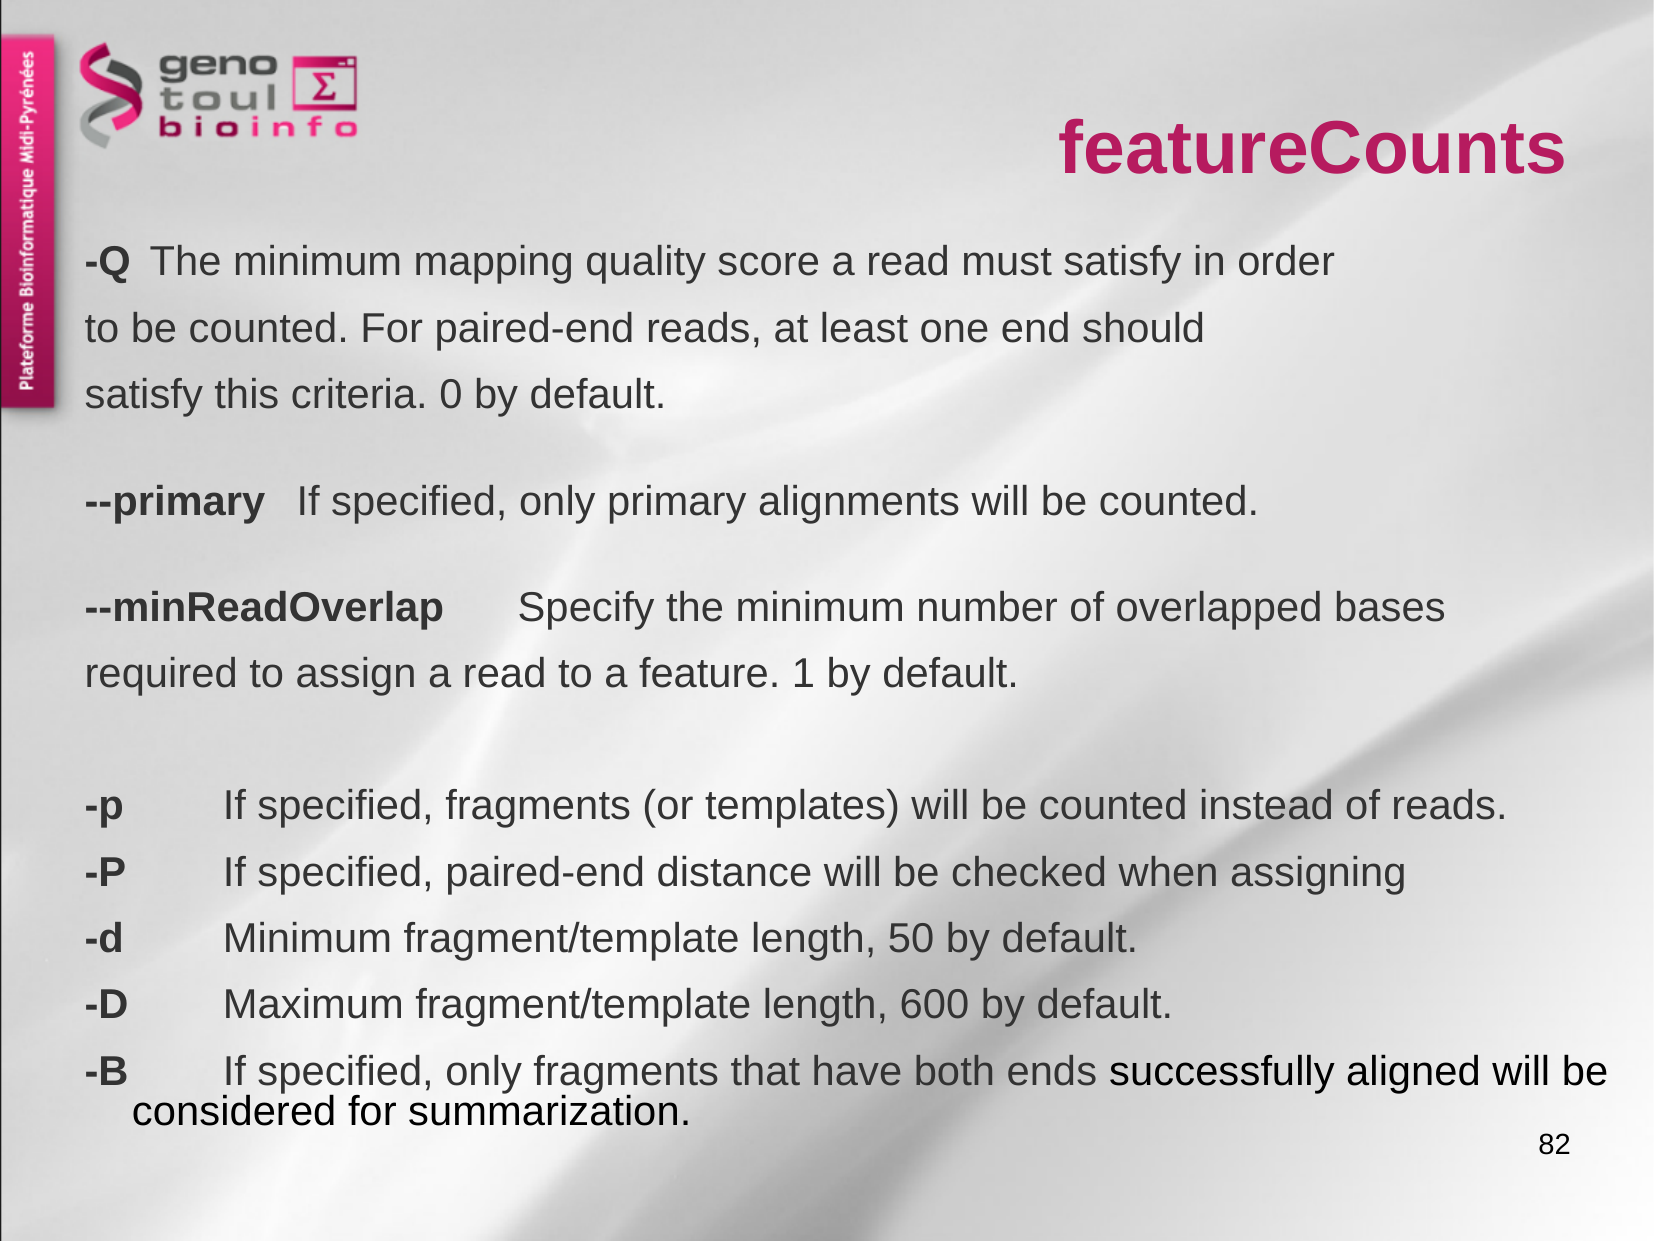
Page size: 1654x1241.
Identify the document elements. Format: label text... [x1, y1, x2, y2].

picture [0, 0, 1654, 1241]
list -Q The minimum mapping quality score a read must satisfy in order to be counted. For paired-end reads, at least one end should satisfy this criteria. 0 by default. --primary If specified, only primary alignments will be counted. --minReadOverlap Specify the minimum number of overlapped bases required to assign a read to a feature. 1 by default. -p If specified, fragments (or templates) will be counted instead of reads. -P If specified, paired-end distance will be checked when assigning -d Minimum fragment/template length, 50 by default. -D Maximum fragment/template length, 600 by default. -B If specified, only fragments that have both ends successfully aligned will be considered for summarization. [82, 230, 1654, 1234]
title featureCounts [82, 49, 1568, 230]
